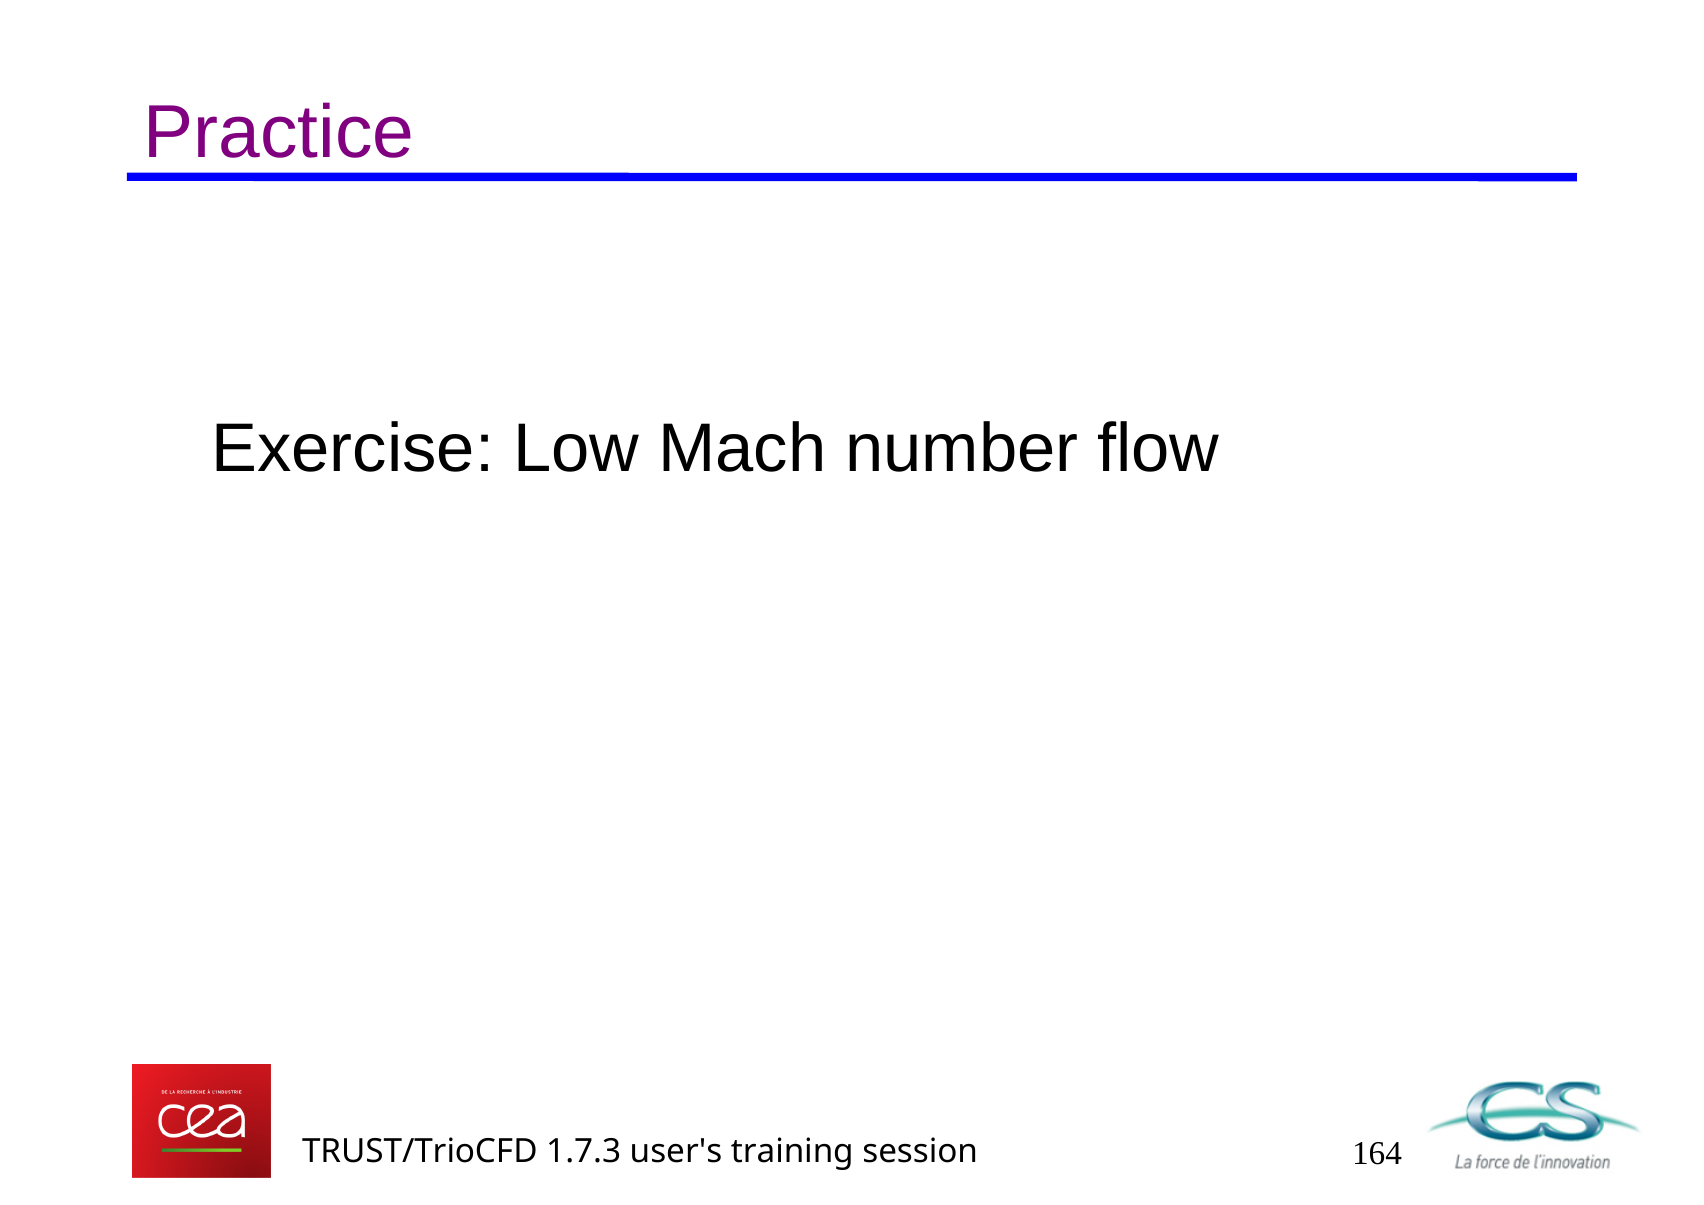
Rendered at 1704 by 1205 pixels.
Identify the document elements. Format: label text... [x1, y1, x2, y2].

list Exercise: Low Mach number flow [139, 394, 1588, 800]
picture [1423, 1072, 1648, 1179]
picture [132, 1064, 271, 1178]
title Practice [127, 39, 1576, 215]
